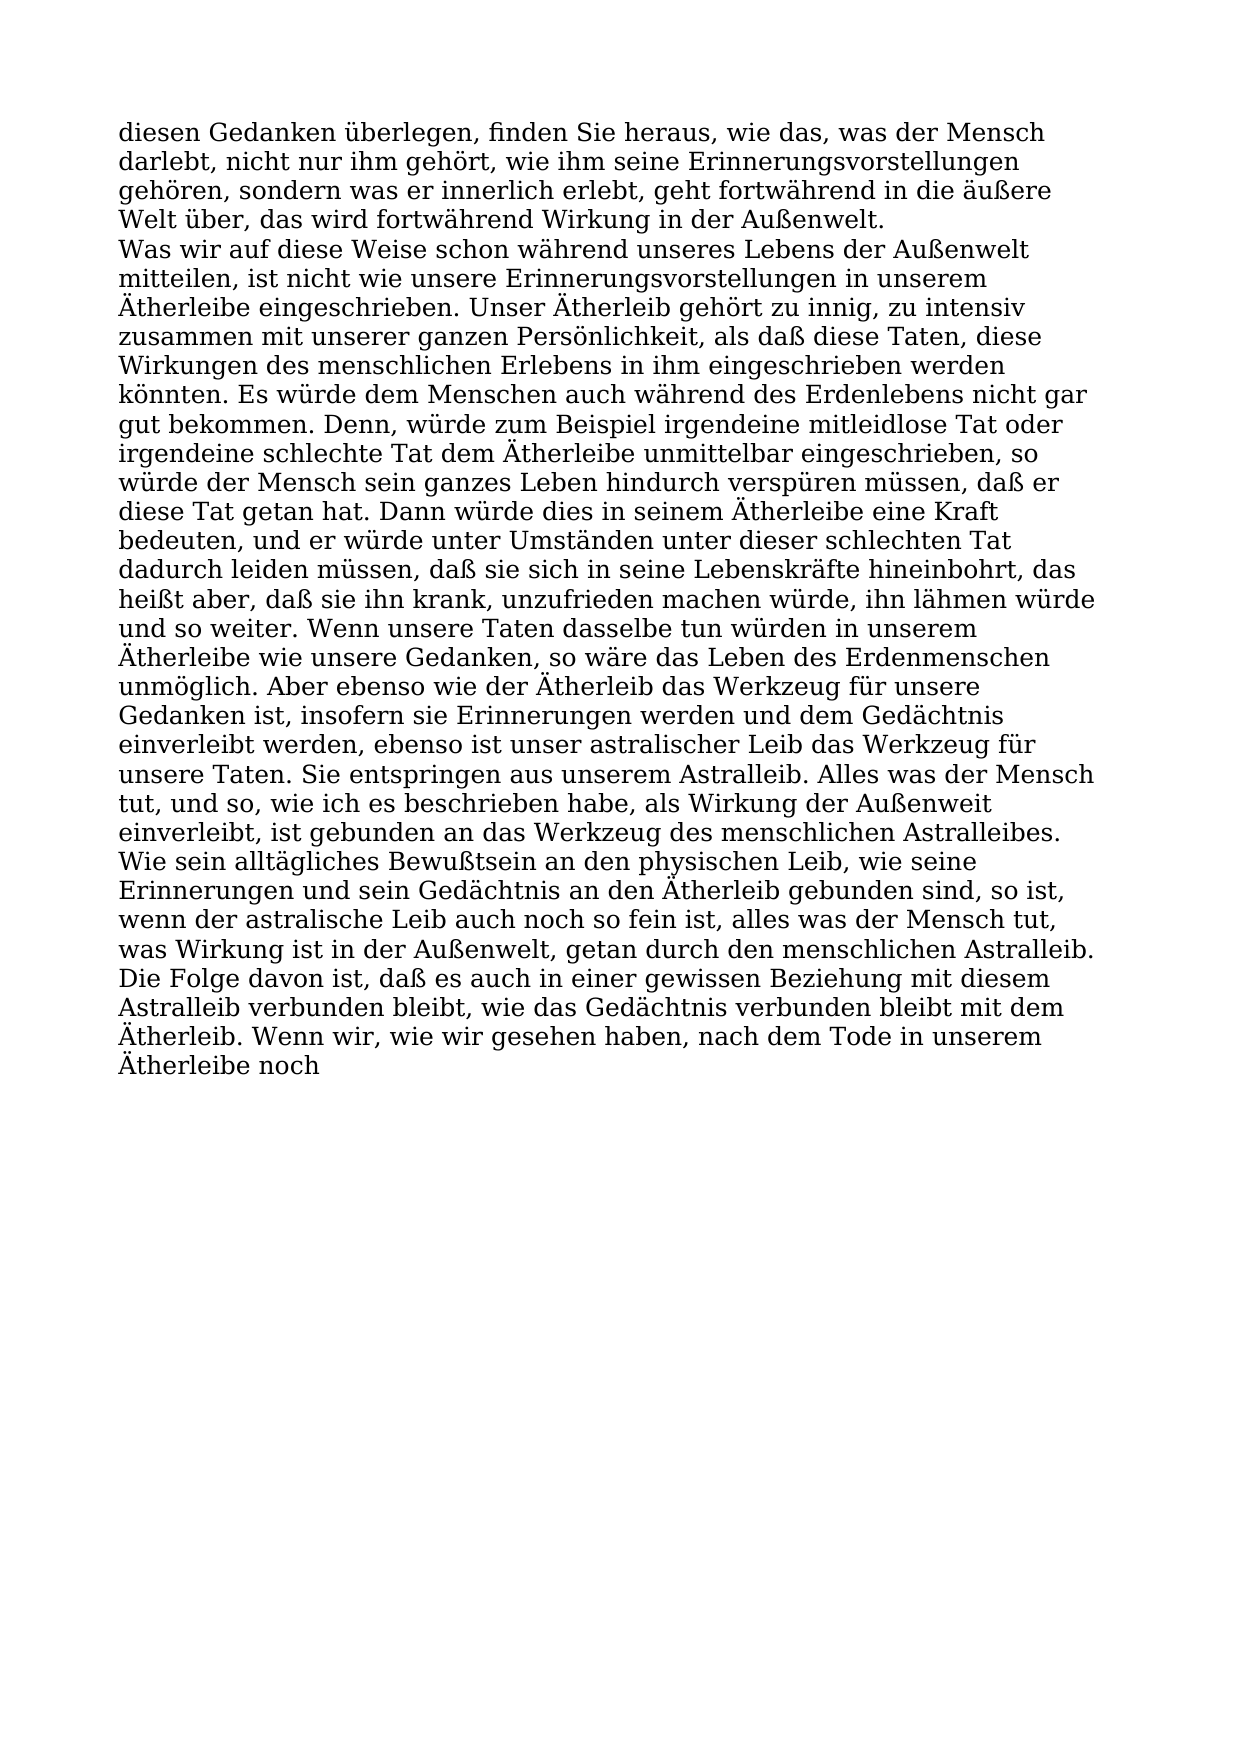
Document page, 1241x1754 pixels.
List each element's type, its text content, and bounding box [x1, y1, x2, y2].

text irgendeine schlechte Tat dem Ätherleibe unmittelbar eingeschrieben, so [118, 439, 1122, 468]
text Was wir auf diese Weise schon während unseres Lebens der Außenwelt [118, 235, 1122, 264]
text heißt aber, daß sie ihn krank, unzufrieden machen würde, ihn lähmen würde [118, 585, 1122, 614]
text Ätherleibe wie unsere Gedanken, so wäre das Leben des Erdenmenschen [118, 643, 1122, 672]
text einverleibt werden, ebenso ist unser astralischer Leib das Werkzeug für [118, 731, 1122, 760]
text könnten. Es würde dem Menschen auch während des Erdenlebens nicht gar [118, 381, 1122, 410]
text unsere Taten. Sie entspringen aus unserem Astralleib. Alles was der Mensch [118, 760, 1122, 789]
text mitteilen, ist nicht wie unsere Erinnerungsvorstellungen in unserem [118, 264, 1122, 293]
text einverleibt, ist gebunden an das Werkzeug des menschlichen Astralleibes. [118, 818, 1122, 847]
text wenn der astralische Leib auch noch so fein ist, alles was der Mensch tut, [118, 906, 1122, 935]
text Gedanken ist, insofern sie Erinnerungen werden und dem Gedächtnis [118, 701, 1122, 731]
text dadurch leiden müssen, daß sie sich in seine Lebenskräfte hineinbohrt, das [118, 556, 1122, 585]
text Wie sein alltägliches Bewußtsein an den physischen Leib, wie seine [118, 847, 1122, 876]
text Welt über, das wird fortwährend Wirkung in der Außenwelt. [118, 206, 1122, 235]
text Erinnerungen und sein Gedächtnis an den Ätherleib gebunden sind, so ist, [118, 876, 1122, 906]
text Die Folge davon ist, daß es auch in einer gewissen Beziehung mit diesem [118, 964, 1122, 993]
text zusammen mit unserer ganzen Persönlichkeit, als daß diese Taten, diese [118, 322, 1122, 351]
text würde der Mensch sein ganzes Leben hindurch verspüren müssen, daß er [118, 468, 1122, 497]
text Ätherleib. Wenn wir, wie wir gesehen haben, nach dem Tode in unserem [118, 1022, 1122, 1051]
text Astralleib verbunden bleibt, wie das Gedächtnis verbunden bleibt mit dem [118, 993, 1122, 1022]
text bedeuten, und er würde unter Umständen unter dieser schlechten Tat [118, 526, 1122, 556]
text was Wirkung ist in der Außenwelt, getan durch den menschlichen Astralleib. [118, 935, 1122, 964]
text Ätherleibe eingeschrieben. Unser Ätherleib gehört zu innig, zu intensiv [118, 293, 1122, 322]
text unmöglich. Aber ebenso wie der Ätherleib das Werkzeug für unsere [118, 672, 1122, 701]
text Wirkungen des menschlichen Erlebens in ihm eingeschrieben werden [118, 351, 1122, 381]
text darlebt, nicht nur ihm gehört, wie ihm seine Erinnerungsvorstellungen [118, 147, 1122, 176]
text und so weiter. Wenn unsere Taten dasselbe tun würden in unserem [118, 614, 1122, 643]
text diesen Gedanken überlegen, finden Sie heraus, wie das, was der Mensch [118, 118, 1122, 147]
text gut bekommen. Denn, würde zum Beispiel irgendeine mitleidlose Tat oder [118, 410, 1122, 439]
text Ätherleibe noch [118, 1051, 1122, 1081]
text gehören, sondern was er innerlich erlebt, geht fortwährend in die äußere [118, 176, 1122, 206]
text tut, und so, wie ich es beschrieben habe, als Wirkung der Außenweit [118, 789, 1122, 818]
text diese Tat getan hat. Dann würde dies in seinem Ätherleibe eine Kraft [118, 497, 1122, 526]
